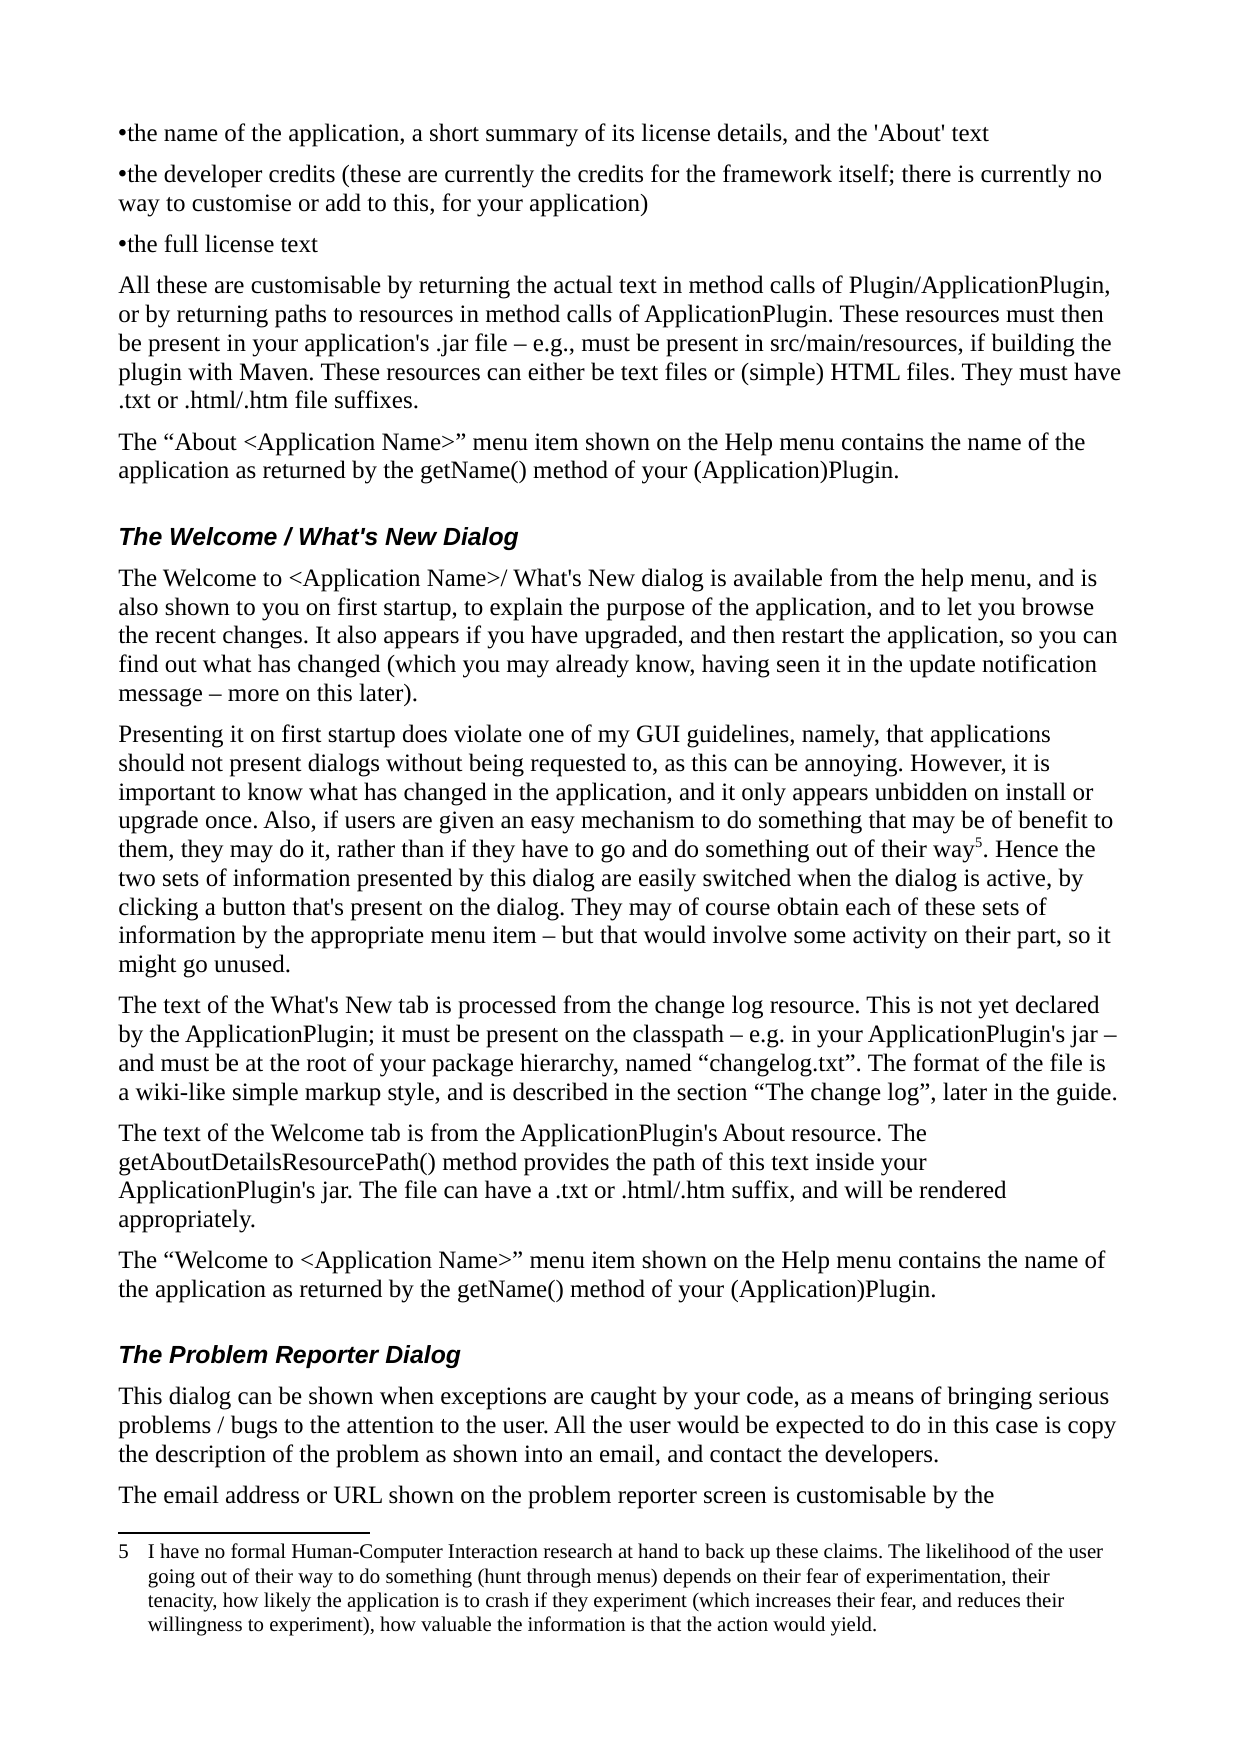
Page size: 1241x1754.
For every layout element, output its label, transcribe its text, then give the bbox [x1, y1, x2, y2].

subtitle The Welcome / What's New Dialog [118, 522, 1122, 550]
text The “Welcome to <Application Name>” menu item shown on the Help menu contains the name of the application as returned by the getName() method of your (Application)Plugin. [118, 1245, 1122, 1303]
text This dialog can be shown when exceptions are caught by your code, as a means of bringing serious problems / bugs to the attention to the user. All the user would be expected to do in this case is copy the description of the problem as shown into an email, and contact the developers. [118, 1381, 1122, 1468]
text The text of the What's New tab is processed from the change log resource. This is not yet declared by the ApplicationPlugin; it must be present on the classpath – e.g. in your ApplicationPlugin's jar – and must be at the root of your package hierarchy, named “changelog.txt”. The format of the file is a wiki-like simple markup style, and is described in the section “The change log”, later in the guide. [118, 990, 1122, 1105]
text The text of the Welcome tab is from the ApplicationPlugin's About resource. The getAboutDetailsResourcePath() method provides the path of this text inside your ApplicationPlugin's jar. The file can have a .txt or .html/.htm suffix, and will be rendered appropriately. [118, 1118, 1122, 1233]
text The email address or URL shown on the problem reporter screen is customisable by the [118, 1480, 1122, 1509]
list the full license text [118, 229, 1122, 258]
list the name of the application, a short summary of its license details, and the 'About' text [118, 118, 1122, 147]
list the developer credits (these are currently the credits for the framework itself; there is currently no way to customise or add to this, for your application) [118, 159, 1122, 217]
text The “About <Application Name>” menu item shown on the Help menu contains the name of the application as returned by the getName() method of your (Application)Plugin. [118, 427, 1122, 484]
text The Welcome to <Application Name>/ What's New dialog is available from the help menu, and is also shown to you on first startup, to explain the purpose of the application, and to let you browse the recent changes. It also appears if you have upgraded, and then restart the application, so you can find out what has changed (which you may already know, having seen it in the update notification message – more on this later). [118, 563, 1122, 707]
text Presenting it on first startup does violate one of my GUI guidelines, namely, that applications should not present dialogs without being requested to, as this can be annoying. However, it is important to know what has changed in the application, and it only appears unbidden on install or upgrade once. Also, if users are given an easy mechanism to do something that may be of benefit to them, they may do it, rather than if they have to go and do something out of their way. Hence the two sets of information presented by this dialog are easily switched when the dialog is active, by clicking a button that's present on the dialog. They may of course obtain each of these sets of information by the appropriate menu item – but that would involve some activity on their part, so it might go unused. [118, 719, 1122, 978]
text I have no formal Human-Computer Interaction research at hand to back up these claims. The likelihood of the user going out of their way to do something (hunt through menus) depends on their fear of experimentation, their tenacity, how likely the application is to crash if they experiment (which increases their fear, and reduces their willingness to experiment), how valuable the information is that the action would yield. [118, 1539, 1122, 1636]
text All these are customisable by returning the actual text in method calls of Plugin/ApplicationPlugin, or by returning paths to resources in method calls of ApplicationPlugin. These resources must then be present in your application's .jar file – e.g., must be present in src/main/resources, if building the plugin with Maven. These resources can either be text files or (simple) HTML files. They must have .txt or .html/.htm file suffixes. [118, 271, 1122, 414]
subtitle The Problem Reporter Dialog [118, 1340, 1122, 1369]
